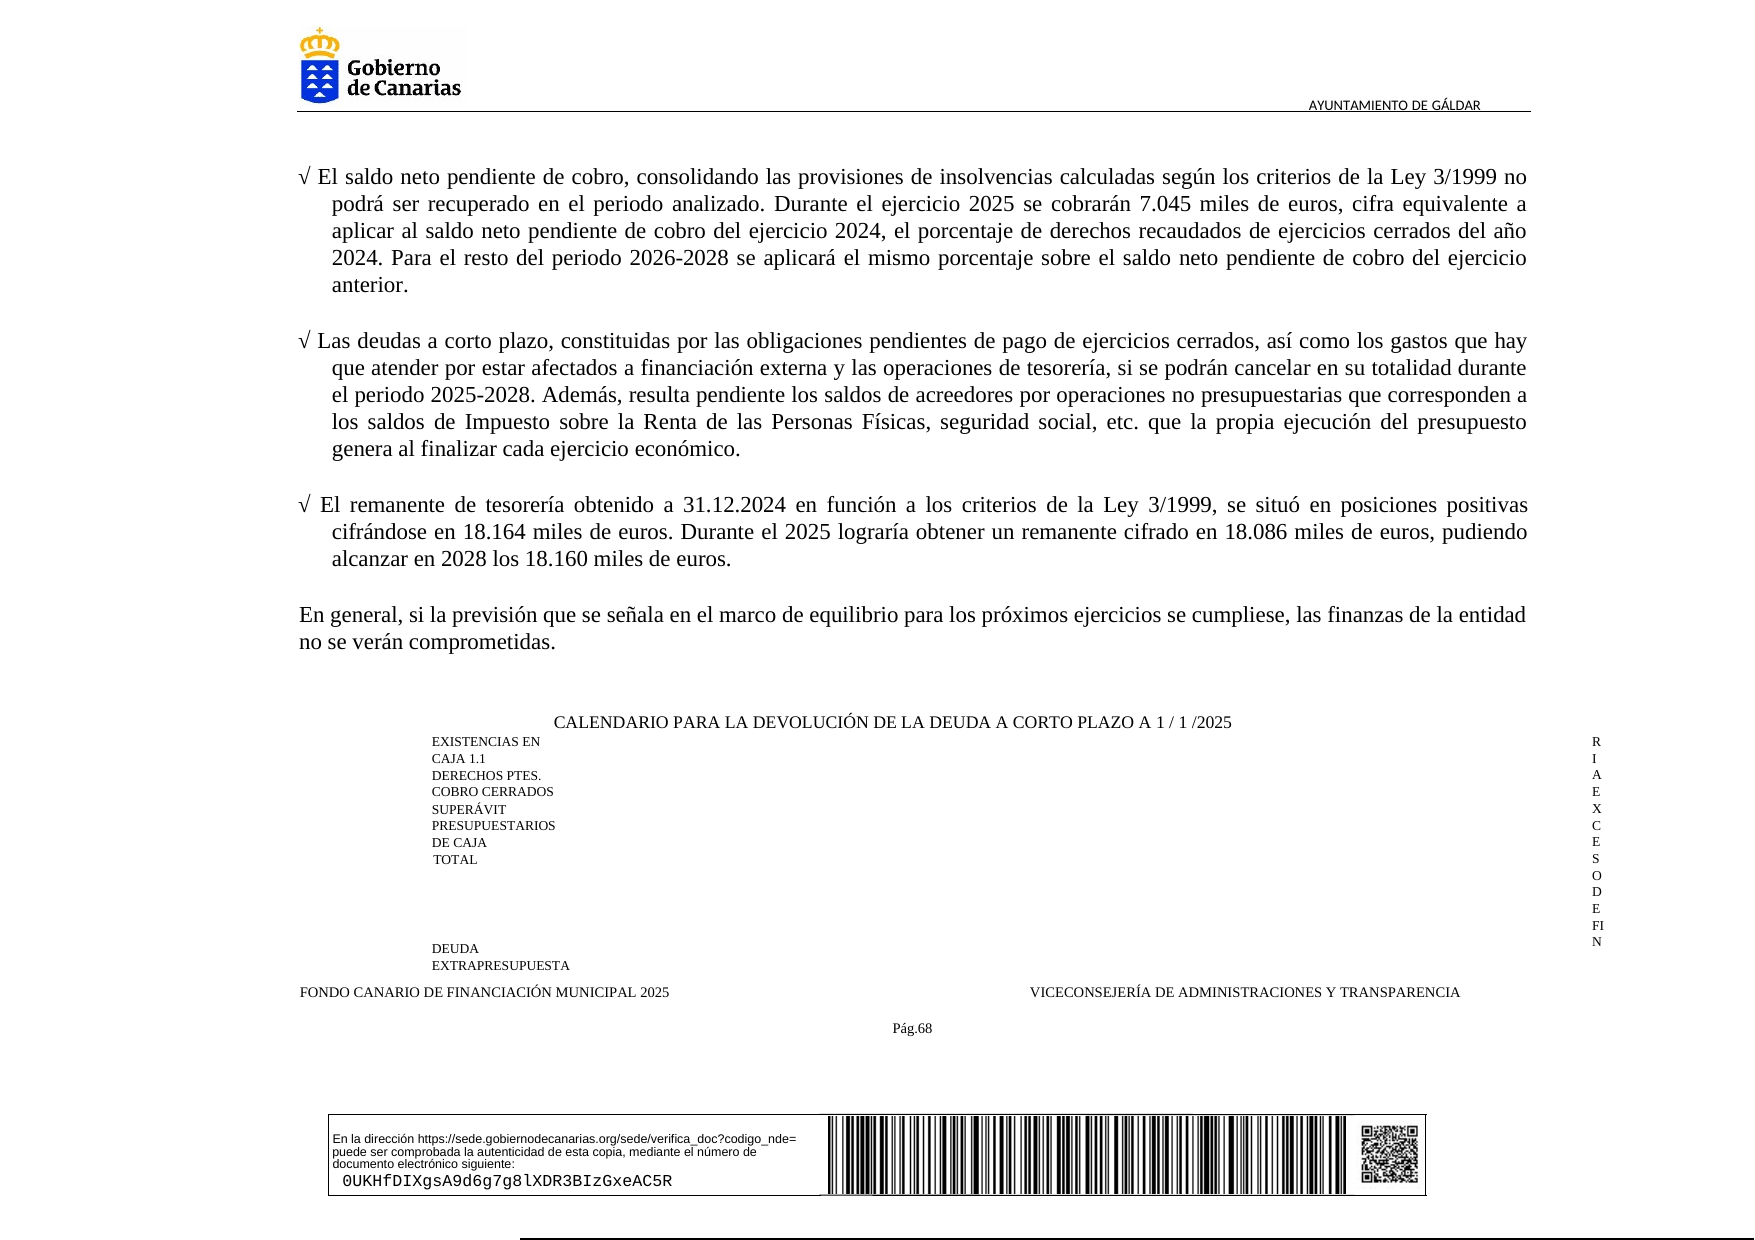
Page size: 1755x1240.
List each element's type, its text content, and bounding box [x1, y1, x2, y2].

text √ El saldo neto pendiente de cobro, consolidando las provisiones de insolvencias calculadas según los criterios de la Ley 3/1999 no podrá ser recuperado en el periodo analizado. Durante el ejercicio 2025 se cobrarán 7.045 miles de euros, cifra equivalente a aplicar al saldo neto pendiente de cobro del ejercicio 2024, el porcentaje de derechos recaudados de ejercicios cerrados del año 2024. Para el resto del periodo 2026-2028 se aplicará el mismo porcentaje sobre el saldo neto pendiente de cobro del ejercicio anterior. [298, 163, 1530, 298]
text DERECHOS PTES. COBRO CERRADOS [432, 767, 577, 800]
text √ El remanente de tesorería obtenido a 31.12.2024 en función a los criterios de la Ley 3/1999, se situó en posiciones positivas cifrándose en 18.164 miles de euros. Durante el 2025 lograría obtener un remanente cifrado en 18.086 miles de euros, pudiendo alcanzar en 2028 los 18.160 miles de euros. [298, 491, 1530, 572]
text TOTAL [433, 852, 577, 867]
text DEUDA EXTRAPRESUPUESTA [432, 941, 577, 973]
text En general, si la previsión que se señala en el marco de equilibrio para los próximos ejercicios se cumpliese, las finanzas de la entidad no se verán comprometidas. [299, 601, 1530, 654]
text CALENDARIO PARA LA DEVOLUCIÓN DE LA DEUDA A CORTO PLAZO A 1 / 1 /2025 [553, 712, 1554, 732]
text RIA [1592, 734, 1604, 783]
text √ Las deudas a corto plazo, constituidas por las obligaciones pendientes de pago de ejercicios cerrados, así como los gastos que hay que atender por estar afectados a financiación externa y las operaciones de tesorería, si se podrán cancelar en su totalidad durante el periodo 2025-2028. Además, resulta pendiente los saldos de acreedores por operaciones no presupuestarias que corresponden a los saldos de Impuesto sobre la Renta de las Personas Físicas, seguridad social, etc. que la propia ejecución del presupuesto genera al finalizar cada ejercicio económico. [298, 327, 1530, 462]
text SUPERÁVIT PRESUPUESTARIOS DE CAJA [432, 801, 577, 850]
text EXCESO DE FIN [1592, 784, 1604, 950]
text EXISTENCIAS EN CAJA 1.1 [432, 734, 577, 766]
